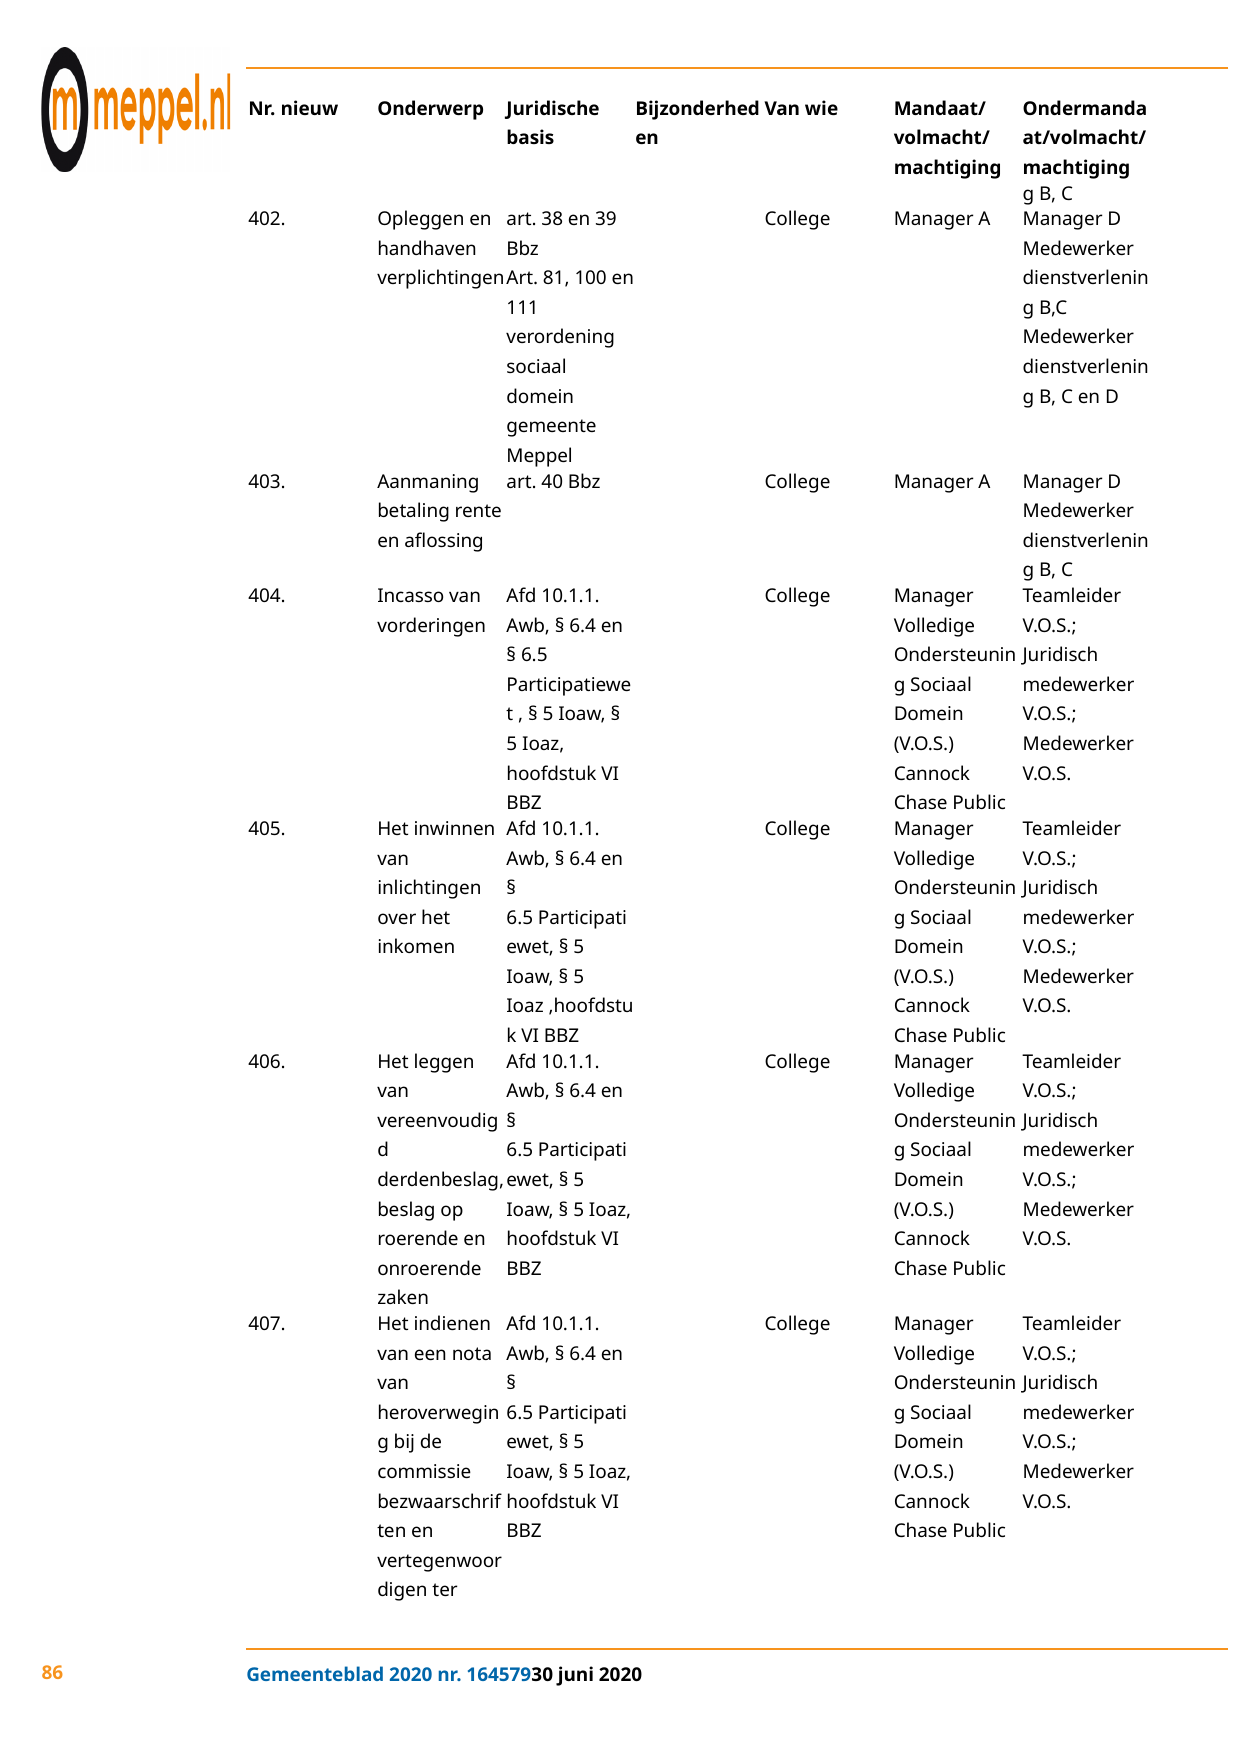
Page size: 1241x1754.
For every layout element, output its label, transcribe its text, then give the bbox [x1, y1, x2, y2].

table_cell g B, C [1023, 180, 1152, 205]
table_cell [248, 1048, 377, 1310]
table_cell [635, 815, 764, 1048]
table_cell Afd 10.1.1. Awb, § 6.4 en § 6.5 Participatiewet, § 5 Ioaw, § 5 Ioaz, hoofdstuk VI BBZ [506, 1048, 635, 1310]
table_header Mandaat/volmacht/machtiging [894, 95, 1022, 180]
table_cell Manager Volledige Ondersteuning Sociaal Domein (V.O.S.) Cannock Chase Public [894, 1048, 1022, 1310]
table_cell Manager Volledige Ondersteuning Sociaal Domein (V.O.S.) Cannock Chase Public [894, 582, 1022, 815]
table_cell Afd 10.1.1. Awb, § 6.4 en § 6.5 Participatiewet, § 5 Ioaw, § 5 Ioaz ,hoofdstuk VI BBZ [506, 815, 635, 1048]
table_cell Manager D Medewerker dienstverlening B,C Medewerker dienstverlening B, C en D [1023, 205, 1152, 468]
table_cell [506, 180, 635, 205]
table_cell art. 40 Bbz [506, 468, 635, 582]
table_cell College [764, 205, 893, 468]
table_cell Manager A [894, 205, 1022, 468]
table_cell [635, 468, 764, 582]
table_cell [894, 180, 1022, 205]
table_cell Teamleider V.O.S.; Juridisch medewerker V.O.S.; Medewerker V.O.S. [1023, 1048, 1152, 1310]
table_cell Aanmaning betaling rente en aflossing [377, 468, 506, 582]
table_cell [248, 468, 377, 582]
table_header Ondermandaat/volmacht/ machtiging [1023, 95, 1152, 180]
table_header Onderwerp [377, 95, 506, 180]
table_cell Teamleider V.O.S.; Juridisch medewerker V.O.S.; Medewerker V.O.S. [1023, 815, 1152, 1048]
table_cell Het indienen van een nota van heroverweging bij de commissie bezwaarschriften en vertegenwoordigen ter [377, 1310, 506, 1602]
table_cell Manager A [894, 468, 1022, 582]
table_header Nr. nieuw [248, 95, 377, 180]
table_cell Manager Volledige Ondersteuning Sociaal Domein (V.O.S.) Cannock Chase Public [894, 1310, 1022, 1602]
table_cell Afd 10.1.1. Awb, § 6.4 en § 6.5 Participatiewet , § 5 Ioaw, § 5 Ioaz, hoofdstuk VI BBZ [506, 582, 635, 815]
table_cell College [764, 1310, 893, 1602]
table_cell Manager D Medewerker dienstverlening B, C [1023, 468, 1152, 582]
table_cell Het leggen van vereenvoudigd derdenbeslag, beslag op roerende en onroerende zaken [377, 1048, 506, 1310]
table_cell [248, 205, 377, 468]
table_cell [635, 1048, 764, 1310]
table_cell [635, 180, 764, 205]
table_cell [635, 582, 764, 815]
table_cell Teamleider V.O.S.; Juridisch medewerker V.O.S.; Medewerker V.O.S. [1023, 1310, 1152, 1602]
table_cell [764, 180, 893, 205]
table_cell [635, 205, 764, 468]
table_cell Opleggen en handhaven verplichtingen [377, 205, 506, 468]
table_cell [248, 582, 377, 815]
table_header Bijzonderheden [635, 95, 764, 180]
table_cell College [764, 1048, 893, 1310]
table_cell Manager Volledige Ondersteuning Sociaal Domein (V.O.S.) Cannock Chase Public [894, 815, 1022, 1048]
table_header Van wie [764, 95, 893, 180]
table_cell Teamleider V.O.S.; Juridisch medewerker V.O.S.; Medewerker V.O.S. [1023, 582, 1152, 815]
table_cell [248, 180, 377, 205]
picture [41, 47, 231, 172]
table_cell [377, 180, 506, 205]
table_header Juridische basis [506, 95, 635, 180]
table_cell Incasso van vorderingen [377, 582, 506, 815]
table_cell Afd 10.1.1. Awb, § 6.4 en § 6.5 Participatiewet, § 5 Ioaw, § 5 Ioaz, hoofdstuk VI BBZ [506, 1310, 635, 1602]
table_cell College [764, 468, 893, 582]
table_cell College [764, 582, 893, 815]
table_cell Het inwinnen van inlichtingen over het inkomen [377, 815, 506, 1048]
table_cell art. 38 en 39 Bbz Art. 81, 100 en 111 verordening sociaal domein gemeente Meppel [506, 205, 635, 468]
table_cell [248, 1310, 377, 1602]
table_cell College [764, 815, 893, 1048]
table_cell [248, 815, 377, 1048]
table_cell [635, 1310, 764, 1602]
